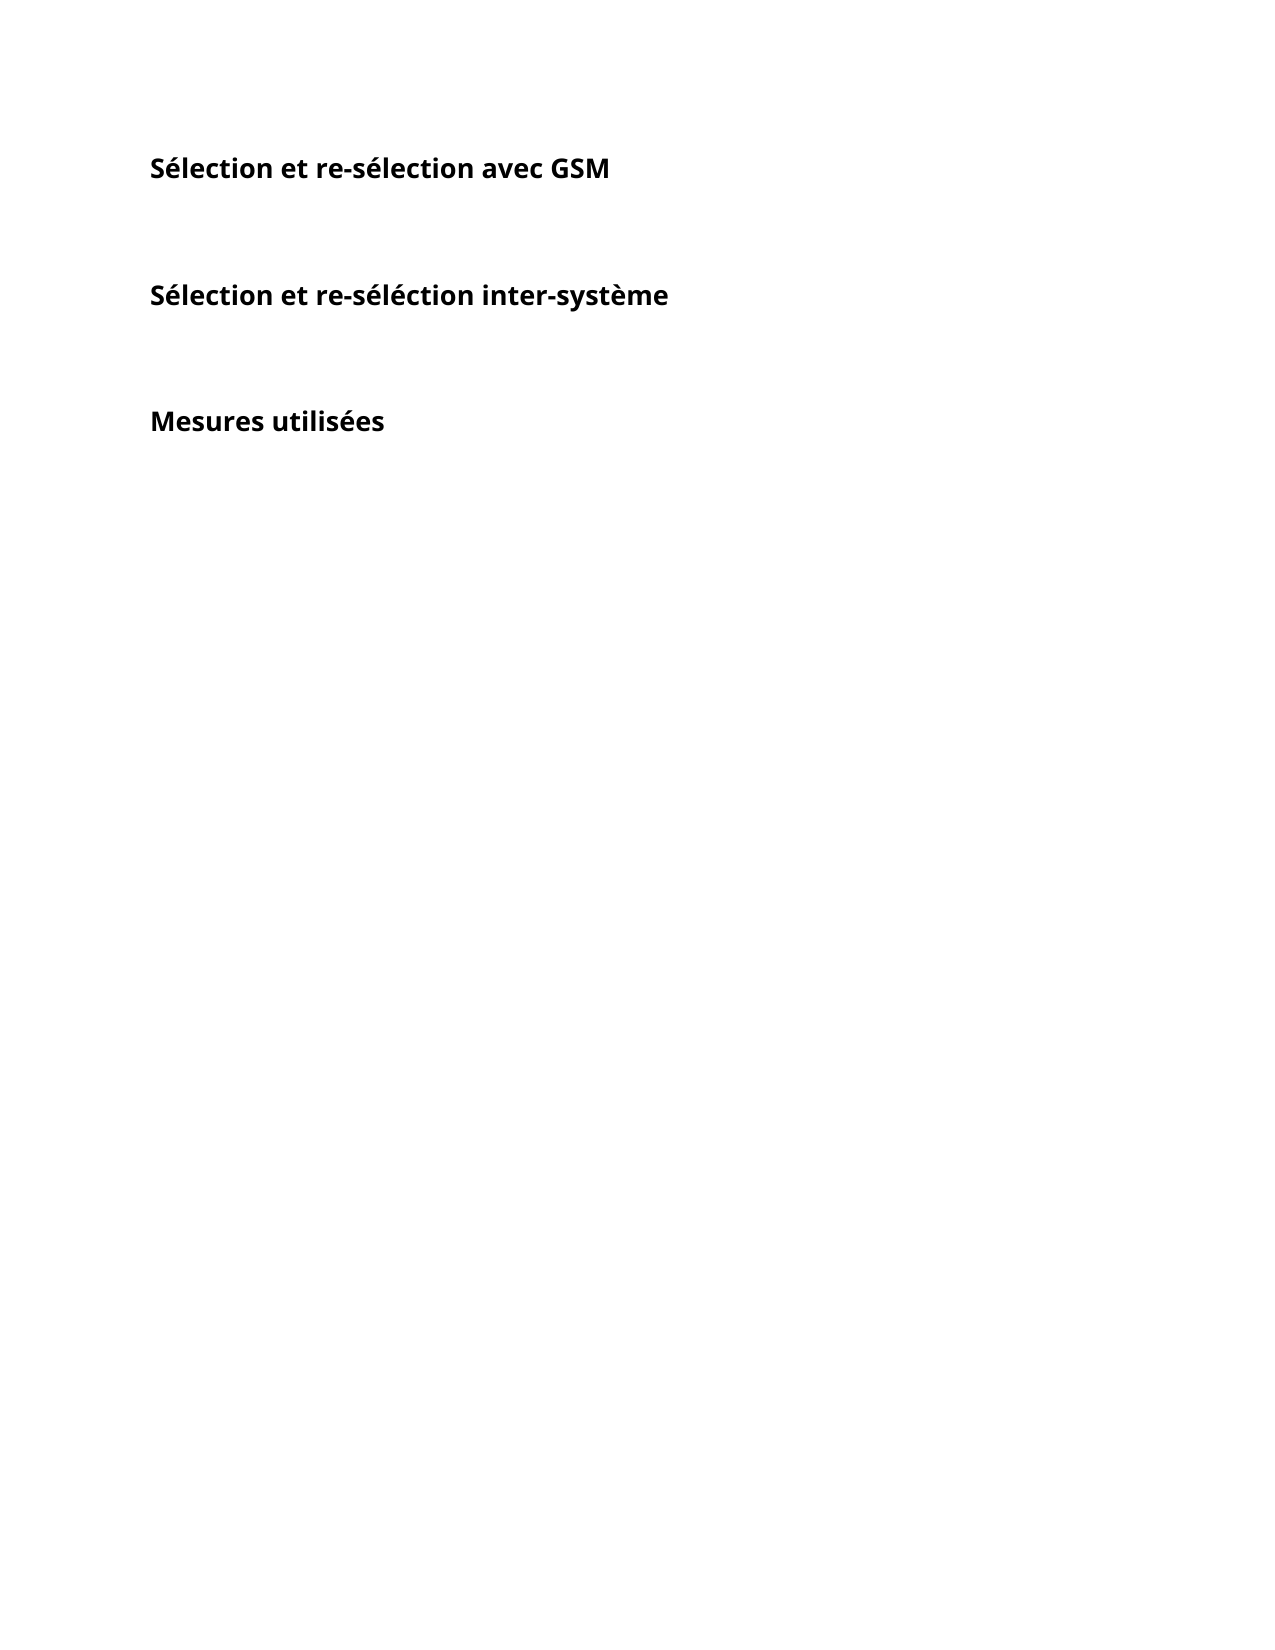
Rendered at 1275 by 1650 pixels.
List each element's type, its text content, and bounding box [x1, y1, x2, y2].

subtitle Sélection et re-séléction inter-système [150, 276, 1125, 313]
subtitle Mesures utilisées [150, 403, 1125, 440]
subtitle Sélection et re-sélection avec GSM [150, 150, 1125, 187]
